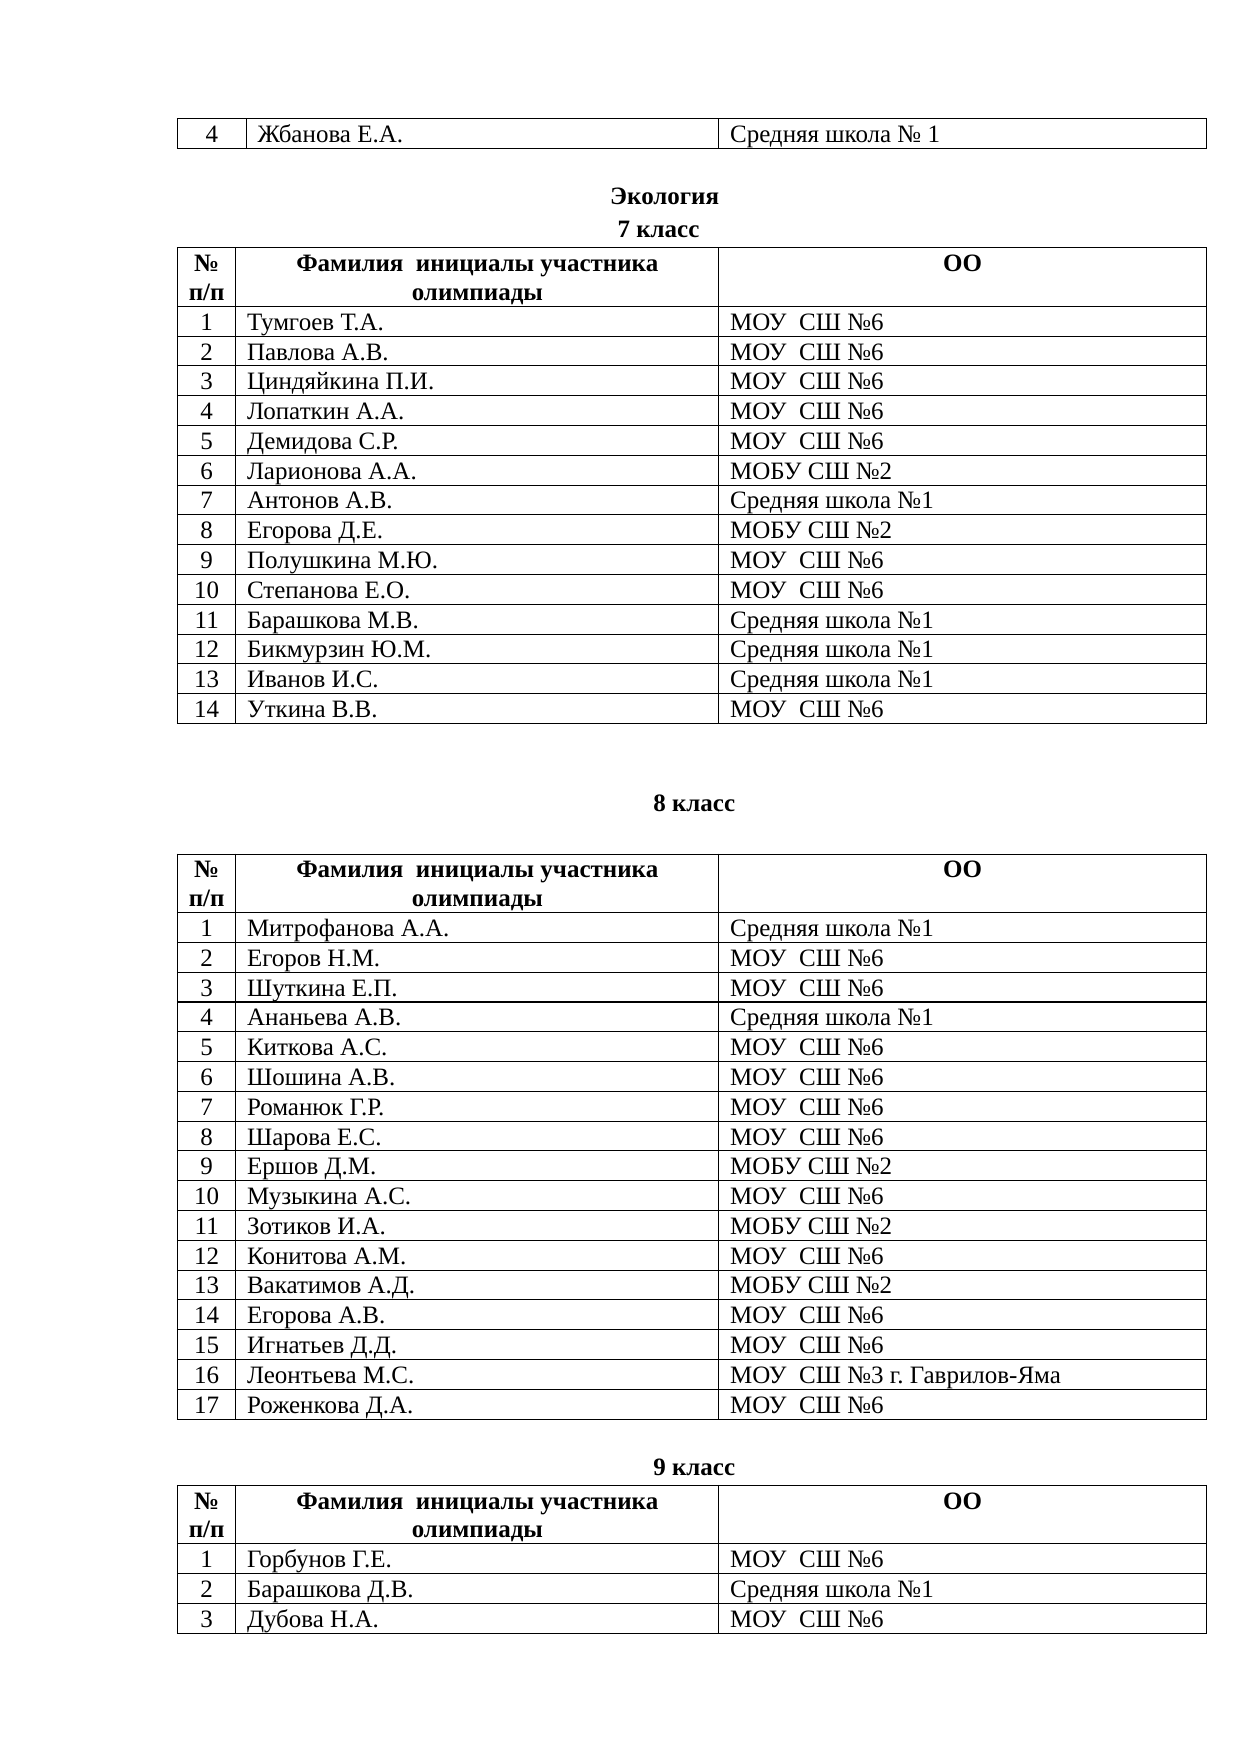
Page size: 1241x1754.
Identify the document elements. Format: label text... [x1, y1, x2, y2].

table_cell 5 [178, 1032, 235, 1061]
table_header ОО [719, 1486, 1206, 1543]
table_header № п/п [178, 248, 235, 306]
table_header № п/п [178, 1486, 235, 1543]
table_cell Тумгоев Т.А. [236, 307, 718, 336]
table_header ОО [719, 248, 1206, 306]
table_cell МОУ СШ №6 [719, 1092, 1206, 1121]
table_cell МОБУ СШ №2 [719, 1271, 1206, 1299]
table_cell МОУ СШ №6 [719, 694, 1206, 723]
table_cell Горбунов Г.Е. [236, 1544, 718, 1573]
table_cell 15 [178, 1330, 235, 1359]
table_cell 2 [178, 337, 235, 365]
table_cell Средняя школа №1 [719, 635, 1206, 663]
table_cell Циндяйкина П.И. [236, 366, 718, 395]
table_cell 6 [178, 1062, 235, 1091]
table_cell Зотиков И.А. [236, 1211, 718, 1240]
text 8 класс [236, 788, 1152, 817]
table_cell МОУ СШ №6 [719, 396, 1206, 425]
table_cell МОУ СШ №6 [719, 337, 1206, 365]
table_cell МОБУ СШ №2 [719, 515, 1206, 544]
table_cell Митрофанова А.А. [236, 913, 718, 942]
table_cell МОУ СШ №6 [719, 545, 1206, 574]
table_cell 7 [178, 486, 235, 514]
table_cell 10 [178, 1181, 235, 1210]
table_cell МОУ СШ №3 г. Гаврилов-Яма [719, 1360, 1206, 1389]
table_cell МОБУ СШ №2 [719, 456, 1206, 484]
table_cell МОУ СШ №6 [719, 1181, 1206, 1210]
table_cell 10 [178, 575, 235, 604]
table_cell Иванов И.С. [236, 664, 718, 693]
table_cell 12 [178, 1241, 235, 1269]
table_cell МОУ СШ №6 [719, 943, 1206, 972]
table_cell 9 [178, 545, 235, 574]
table_cell МОБУ СШ №2 [719, 1151, 1206, 1180]
table_cell 2 [178, 943, 235, 972]
table_cell Ершов Д.М. [236, 1151, 718, 1180]
table_cell Степанова Е.О. [236, 575, 718, 604]
table_cell Средняя школа №1 [719, 1003, 1206, 1031]
table_cell 11 [178, 1211, 235, 1240]
table_cell Музыкина А.С. [236, 1181, 718, 1210]
table_cell 11 [178, 605, 235, 633]
text 9 класс [236, 1452, 1152, 1480]
table_cell 8 [178, 515, 235, 544]
table_cell 1 [178, 1544, 235, 1573]
table_cell МОУ СШ №6 [719, 1330, 1206, 1359]
table_cell 6 [178, 456, 235, 484]
table_cell Шарова Е.С. [236, 1122, 718, 1150]
table_cell 14 [178, 1300, 235, 1329]
table_cell 3 [178, 1604, 235, 1633]
table_cell Киткова А.С. [236, 1032, 718, 1061]
table_cell Егоров Н.М. [236, 943, 718, 972]
table_cell 17 [178, 1390, 235, 1418]
table_cell МОБУ СШ №2 [719, 1211, 1206, 1240]
table_header Фамилия инициалы участника олимпиады [236, 1486, 718, 1543]
table_cell 3 [178, 973, 235, 1001]
table_cell Шуткина Е.П. [236, 973, 718, 1001]
table_cell Роженкова Д.А. [236, 1390, 718, 1418]
table_cell 13 [178, 664, 235, 693]
table_cell МОУ СШ №6 [719, 307, 1206, 336]
table_cell Барашкова Д.В. [236, 1574, 718, 1603]
table_cell МОУ СШ №6 [719, 1122, 1206, 1150]
table_cell 4 [178, 1003, 235, 1031]
table_cell 12 [178, 635, 235, 663]
table_header Фамилия инициалы участника олимпиады [236, 248, 718, 306]
table_cell МОУ СШ №6 [719, 1390, 1206, 1418]
table_cell 4 [178, 119, 246, 148]
table_cell Средняя школа №1 [719, 605, 1206, 633]
table_cell Леонтьева М.С. [236, 1360, 718, 1389]
table_cell МОУ СШ №6 [719, 1241, 1206, 1269]
table_cell Уткина В.В. [236, 694, 718, 723]
table_cell Средняя школа №1 [719, 913, 1206, 942]
table_cell Жбанова Е.А. [247, 119, 718, 148]
table_cell 8 [178, 1122, 235, 1150]
table_cell Ларионова А.А. [236, 456, 718, 484]
table_cell МОУ СШ №6 [719, 1300, 1206, 1329]
table_cell МОУ СШ №6 [719, 575, 1206, 604]
table_cell Шошина А.В. [236, 1062, 718, 1091]
table_cell Бикмурзин Ю.М. [236, 635, 718, 663]
table_cell МОУ СШ №6 [719, 366, 1206, 395]
table_cell МОУ СШ №6 [719, 1544, 1206, 1573]
table_header Фамилия инициалы участника олимпиады [236, 855, 718, 912]
table_cell Средняя школа №1 [719, 486, 1206, 514]
table_cell Полушкина М.Ю. [236, 545, 718, 574]
table_cell МОУ СШ №6 [719, 1062, 1206, 1091]
table_cell МОУ СШ №6 [719, 1032, 1206, 1061]
table_cell Демидова С.Р. [236, 426, 718, 455]
table_header № п/п [178, 855, 235, 912]
table_cell Лопаткин А.А. [236, 396, 718, 425]
table_cell Средняя школа №1 [719, 1574, 1206, 1603]
table_cell МОУ СШ №6 [719, 426, 1206, 455]
table_cell 14 [178, 694, 235, 723]
table_cell 1 [178, 913, 235, 942]
table_cell Конитова А.М. [236, 1241, 718, 1269]
table_header ОО [719, 855, 1206, 912]
table_cell Средняя школа №1 [719, 664, 1206, 693]
table_cell Барашкова М.В. [236, 605, 718, 633]
table_cell 13 [178, 1271, 235, 1299]
table_cell Романюк Г.Р. [236, 1092, 718, 1121]
table_cell 5 [178, 426, 235, 455]
table_cell 16 [178, 1360, 235, 1389]
table_cell Дубова Н.А. [236, 1604, 718, 1633]
table_cell 4 [178, 396, 235, 425]
table_cell 9 [178, 1151, 235, 1180]
table_cell Средняя школа № 1 [719, 119, 1206, 148]
table_cell Антонов А.В. [236, 486, 718, 514]
table_cell Егорова Д.Е. [236, 515, 718, 544]
table_cell Игнатьев Д.Д. [236, 1330, 718, 1359]
table_cell Павлова А.В. [236, 337, 718, 365]
text 7 класс [177, 214, 1152, 243]
table_cell Вакатимов А.Д. [236, 1271, 718, 1299]
table_cell 1 [178, 307, 235, 336]
table_cell 7 [178, 1092, 235, 1121]
text Экология [177, 181, 1152, 210]
table_cell 3 [178, 366, 235, 395]
table_cell МОУ СШ №6 [719, 973, 1206, 1001]
table_cell МОУ СШ №6 [719, 1604, 1206, 1633]
table_cell Ананьева А.В. [236, 1003, 718, 1031]
table_cell Егорова А.В. [236, 1300, 718, 1329]
table_cell 2 [178, 1574, 235, 1603]
